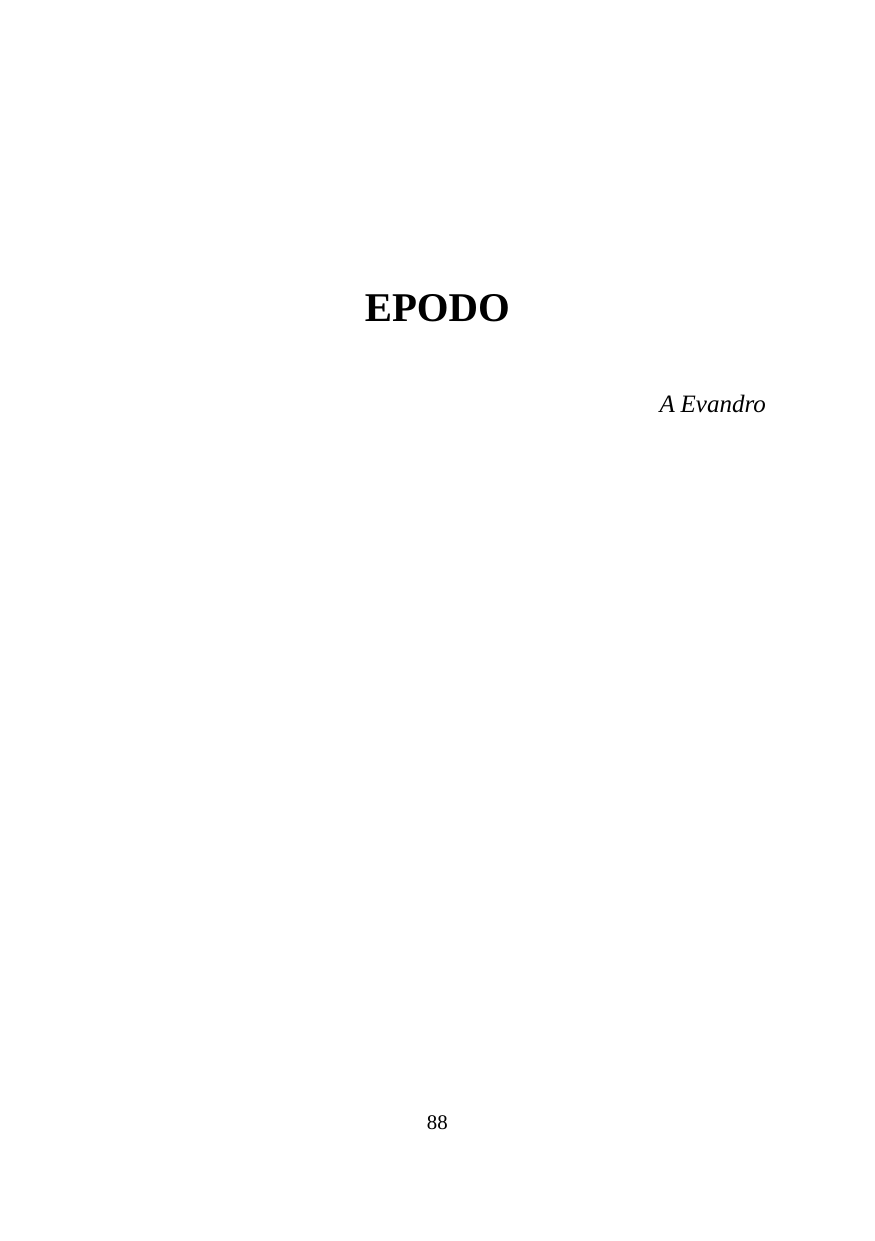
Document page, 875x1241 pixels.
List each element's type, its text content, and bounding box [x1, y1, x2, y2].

text A Evandro [106, 389, 768, 418]
subtitle EPODO [106, 283, 768, 330]
